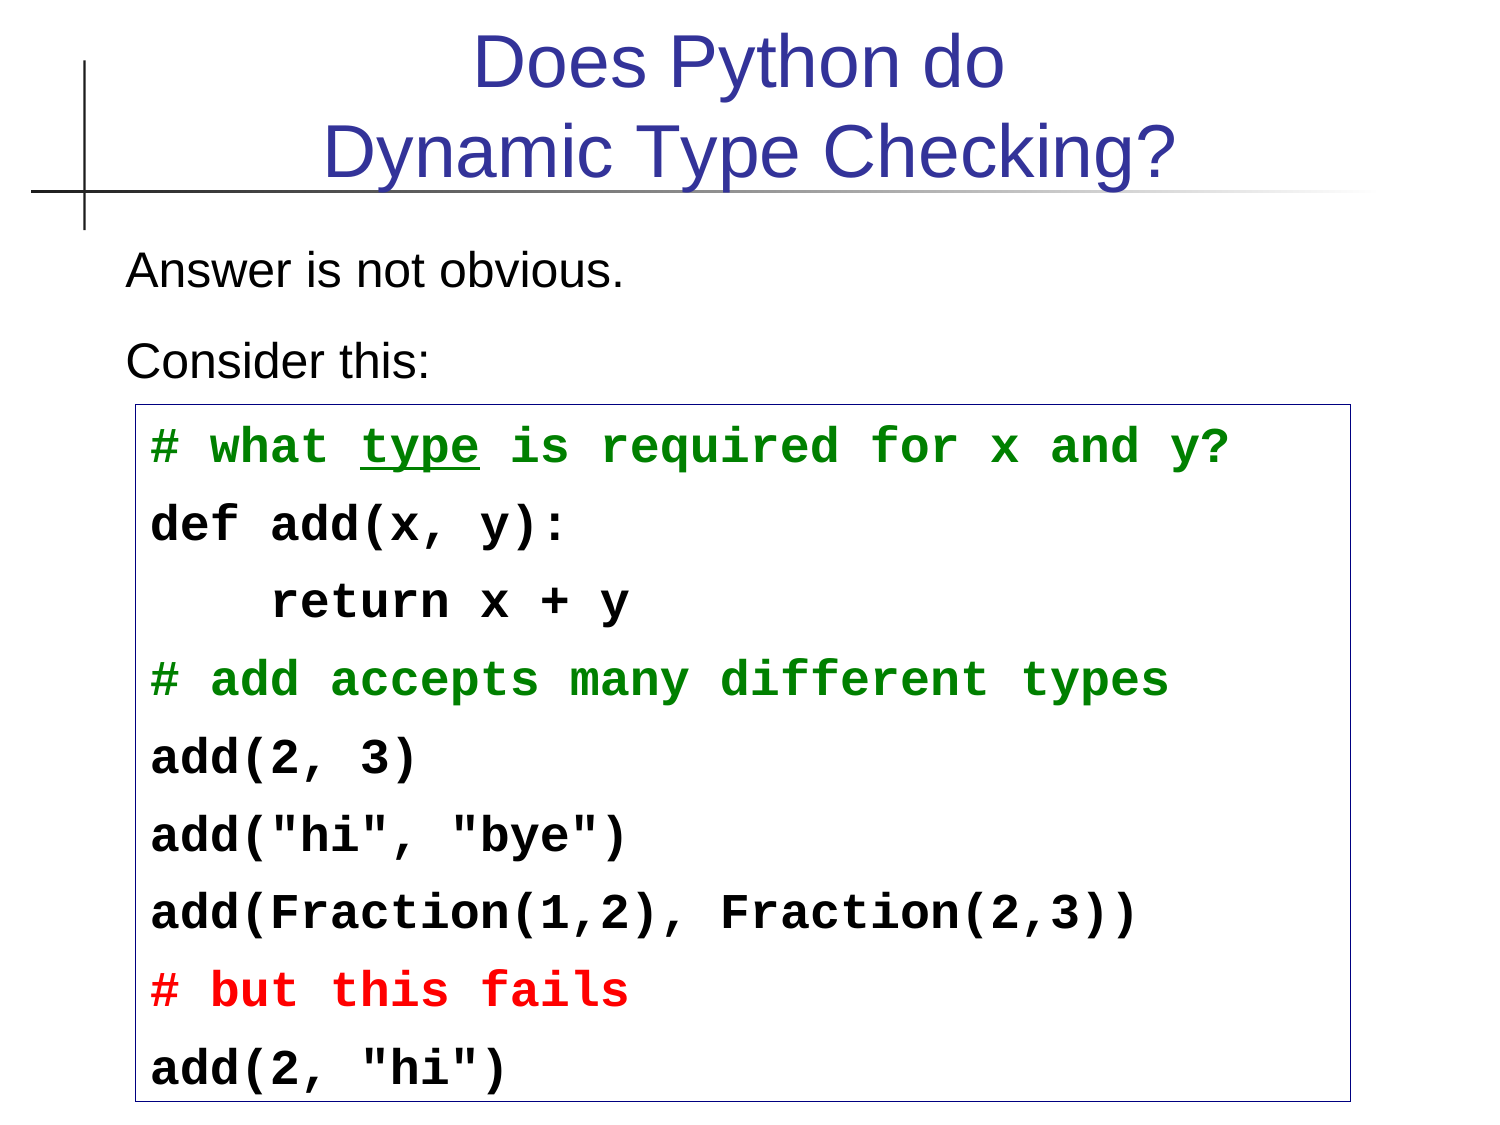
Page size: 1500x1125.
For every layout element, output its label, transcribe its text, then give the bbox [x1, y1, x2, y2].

text_box # what type is required for x and y? def add(x, y): return x + y # add accepts many different types add(2, 3) add("hi", "bye") add(Fraction(1,2), Fraction(2,3)) # but this fails add(2, "hi") [135, 404, 1351, 1102]
title Does Python do Dynamic Type Checking? [50, 37, 1450, 201]
list Answer is not obvious. Consider this: [110, 229, 1411, 465]
